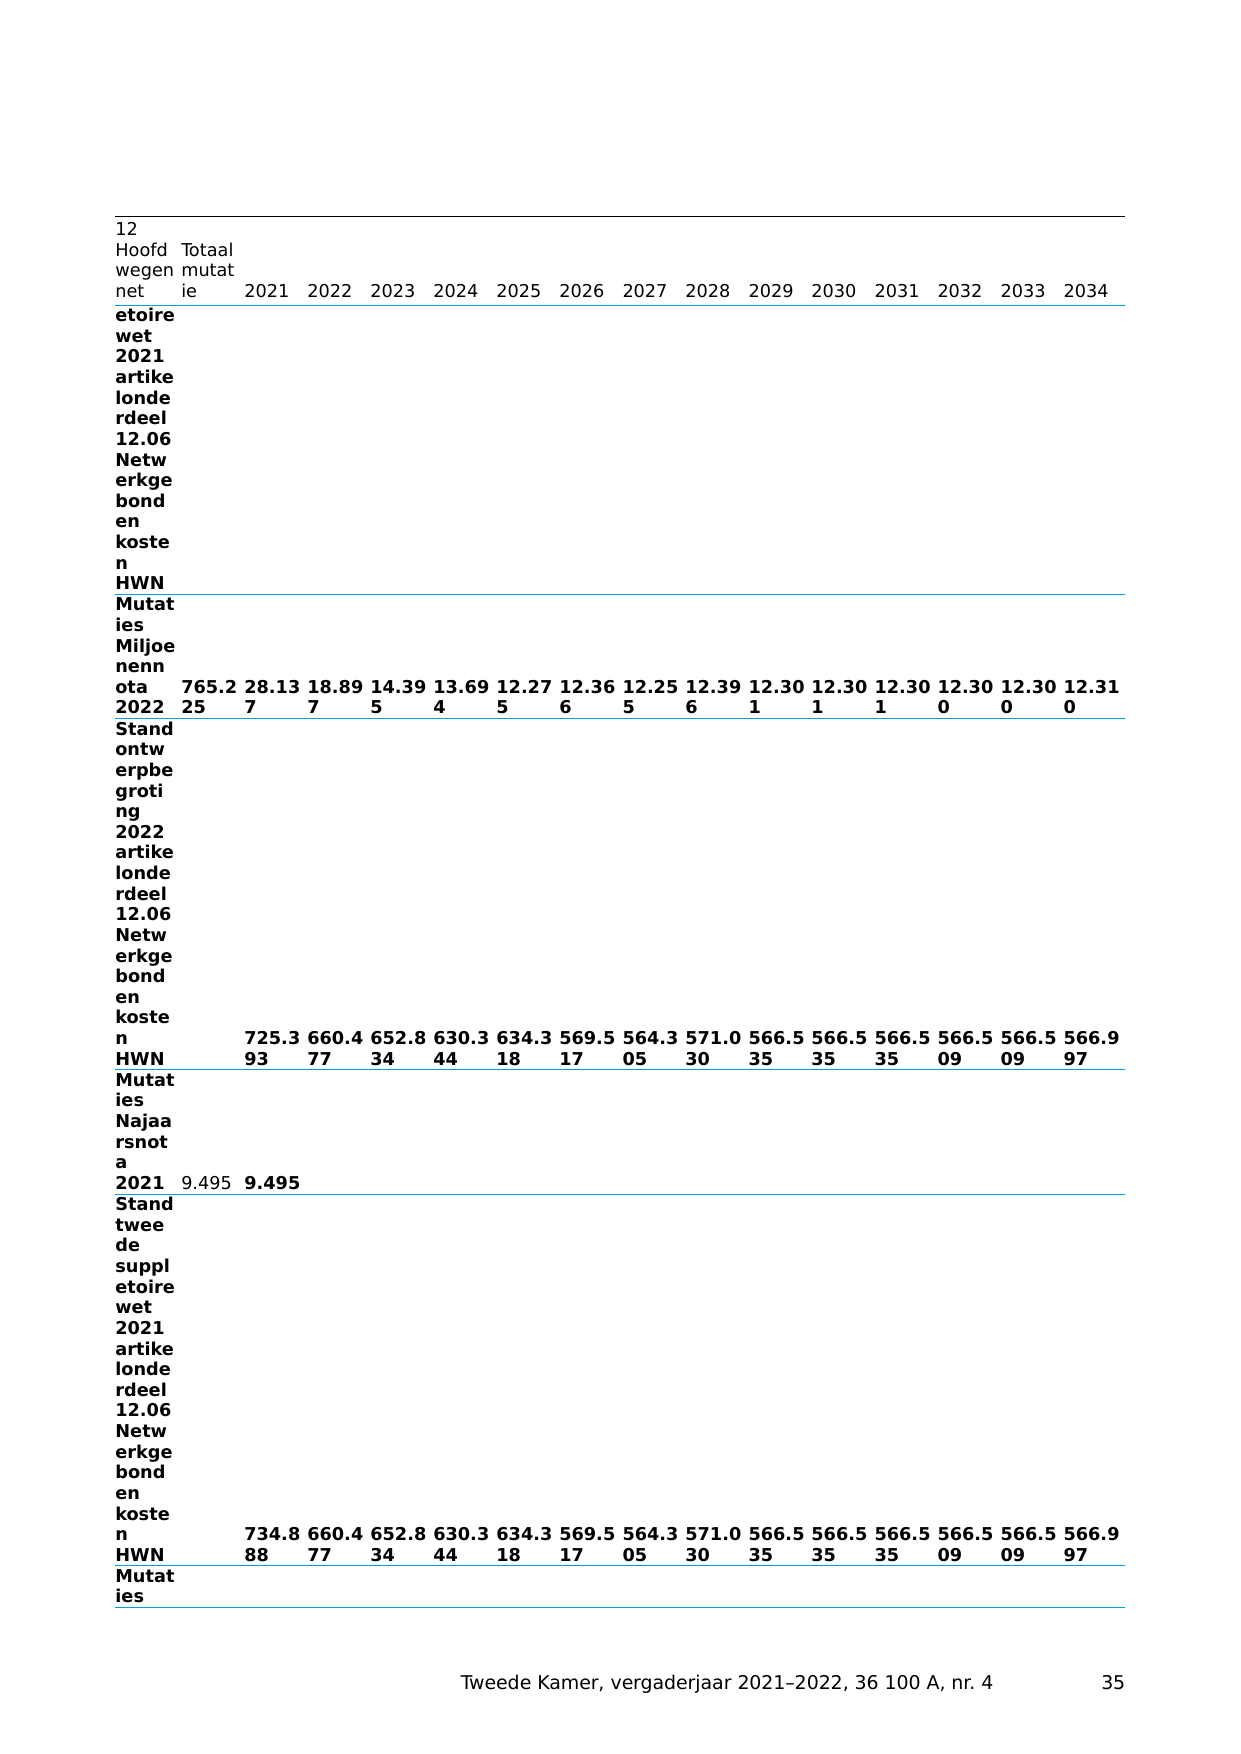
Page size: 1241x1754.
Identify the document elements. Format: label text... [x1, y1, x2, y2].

table_cell [367, 1566, 430, 1607]
table_cell [682, 306, 745, 594]
table_cell 28.137 [241, 595, 304, 718]
table_cell [556, 1566, 619, 1607]
table_cell [367, 1070, 430, 1193]
table_cell [304, 306, 367, 594]
table_cell 2027 [619, 217, 682, 304]
table_cell 2030 [808, 217, 871, 304]
table_cell 14.395 [367, 595, 430, 718]
table_cell 12 Hoofdwegennet [115, 217, 178, 304]
table_cell 566.535 [745, 719, 808, 1069]
table_cell [493, 1070, 556, 1193]
table_cell 9.495 [178, 1070, 241, 1193]
table_cell 2028 [682, 217, 745, 304]
table_cell 566.535 [808, 719, 871, 1069]
table_cell 566.509 [998, 719, 1060, 1069]
table_cell 12.300 [998, 595, 1060, 718]
table_cell 566.535 [871, 1195, 934, 1565]
table_cell 2021 [241, 217, 304, 304]
table_cell 12.255 [619, 595, 682, 718]
table_cell [178, 1566, 241, 1607]
table_cell 2026 [556, 217, 619, 304]
table_cell 566.997 [1060, 1195, 1125, 1565]
table_cell 566.509 [934, 719, 997, 1069]
table_cell Stand ontwerpbegroting 2022 artikelonderdeel 12.06 Netwerkgebonden kosten HWN [115, 719, 178, 1069]
table_cell [304, 1566, 367, 1607]
table_cell [619, 1070, 682, 1193]
table_cell 12.366 [556, 595, 619, 718]
table_cell 566.535 [745, 1195, 808, 1565]
table_cell [745, 1566, 808, 1607]
table_cell 2029 [745, 217, 808, 304]
table_cell [430, 306, 493, 594]
table_cell 12.275 [493, 595, 556, 718]
table_cell 2031 [871, 217, 934, 304]
table_cell 12.310 [1060, 595, 1125, 718]
table_cell 571.030 [682, 1195, 745, 1565]
table_cell [808, 306, 871, 594]
table_cell [745, 306, 808, 594]
table_cell Mutaties Miljoenennota 2022 [115, 595, 178, 718]
table_cell [682, 1566, 745, 1607]
table_cell 569.517 [556, 1195, 619, 1565]
table_cell [1060, 1566, 1125, 1607]
table_cell 630.344 [430, 1195, 493, 1565]
table_cell 566.997 [1060, 719, 1125, 1069]
table_cell [367, 306, 430, 594]
table_cell 13.694 [430, 595, 493, 718]
table_cell Mutaties Najaarsnota 2021 [115, 1070, 178, 1193]
table_header Tabel 3 Artikel 12 Hoofdwegennet [115, 191, 1125, 216]
table_cell [808, 1566, 871, 1607]
table_cell [619, 306, 682, 594]
table_cell 734.888 [241, 1195, 304, 1565]
table_cell [871, 1070, 934, 1193]
table_cell 566.535 [808, 1195, 871, 1565]
table_cell [745, 1070, 808, 1193]
table_cell 634.318 [493, 719, 556, 1069]
table_cell [998, 306, 1060, 594]
table_cell [430, 1566, 493, 1607]
table_cell Totaal mutatie [178, 217, 241, 304]
table_cell [493, 306, 556, 594]
table_cell [682, 1070, 745, 1193]
table_cell 2022 [304, 217, 367, 304]
table_cell 660.477 [304, 719, 367, 1069]
table_cell [998, 1070, 1060, 1193]
table_cell 9.495 [241, 1070, 304, 1193]
table_cell [493, 1566, 556, 1607]
table_cell [241, 1566, 304, 1607]
table_cell [1060, 1070, 1125, 1193]
table_cell 2032 [934, 217, 997, 304]
table_cell 564.305 [619, 719, 682, 1069]
table_cell [871, 306, 934, 594]
table_cell [556, 306, 619, 594]
table_cell [871, 1566, 934, 1607]
table_cell [934, 1070, 997, 1193]
table_cell 566.509 [998, 1195, 1060, 1565]
table_cell [1060, 306, 1125, 594]
table_cell [556, 1070, 619, 1193]
table_cell 652.834 [367, 719, 430, 1069]
table_cell 2023 [367, 217, 430, 304]
table_cell [934, 306, 997, 594]
table_cell [619, 1566, 682, 1607]
table_cell [178, 1195, 241, 1565]
table_cell 2024 [430, 217, 493, 304]
table_cell Mutaties [115, 1566, 178, 1607]
table_cell 12.301 [745, 595, 808, 718]
table_cell 2034 [1060, 217, 1125, 304]
table_cell [430, 1070, 493, 1193]
table_cell 569.517 [556, 719, 619, 1069]
table_cell etoire wet 2021 artikelonderdeel 12.06 Netwerkgebonden kosten HWN [115, 306, 178, 594]
table_cell 630.344 [430, 719, 493, 1069]
table_cell [304, 1070, 367, 1193]
table_cell [241, 306, 304, 594]
table_cell 12.396 [682, 595, 745, 718]
table_cell 634.318 [493, 1195, 556, 1565]
table_cell 566.509 [934, 1195, 997, 1565]
table_cell 12.301 [871, 595, 934, 718]
table_cell 660.477 [304, 1195, 367, 1565]
table_cell 2033 [998, 217, 1060, 304]
table_cell 652.834 [367, 1195, 430, 1565]
table_cell Stand tweede suppletoire wet 2021 artikelonderdeel 12.06 Netwerkgebonden kosten HWN [115, 1195, 178, 1565]
table_cell 18.897 [304, 595, 367, 718]
table_cell 765.225 [178, 595, 241, 718]
table_cell 12.301 [808, 595, 871, 718]
table_cell 2025 [493, 217, 556, 304]
table_cell 564.305 [619, 1195, 682, 1565]
table_cell [808, 1070, 871, 1193]
table_cell [934, 1566, 997, 1607]
table_cell [998, 1566, 1060, 1607]
table_cell 725.393 [241, 719, 304, 1069]
table_cell 12.300 [934, 595, 997, 718]
table_cell [178, 306, 241, 594]
table_cell 571.030 [682, 719, 745, 1069]
table_cell 566.535 [871, 719, 934, 1069]
table_cell [178, 719, 241, 1069]
